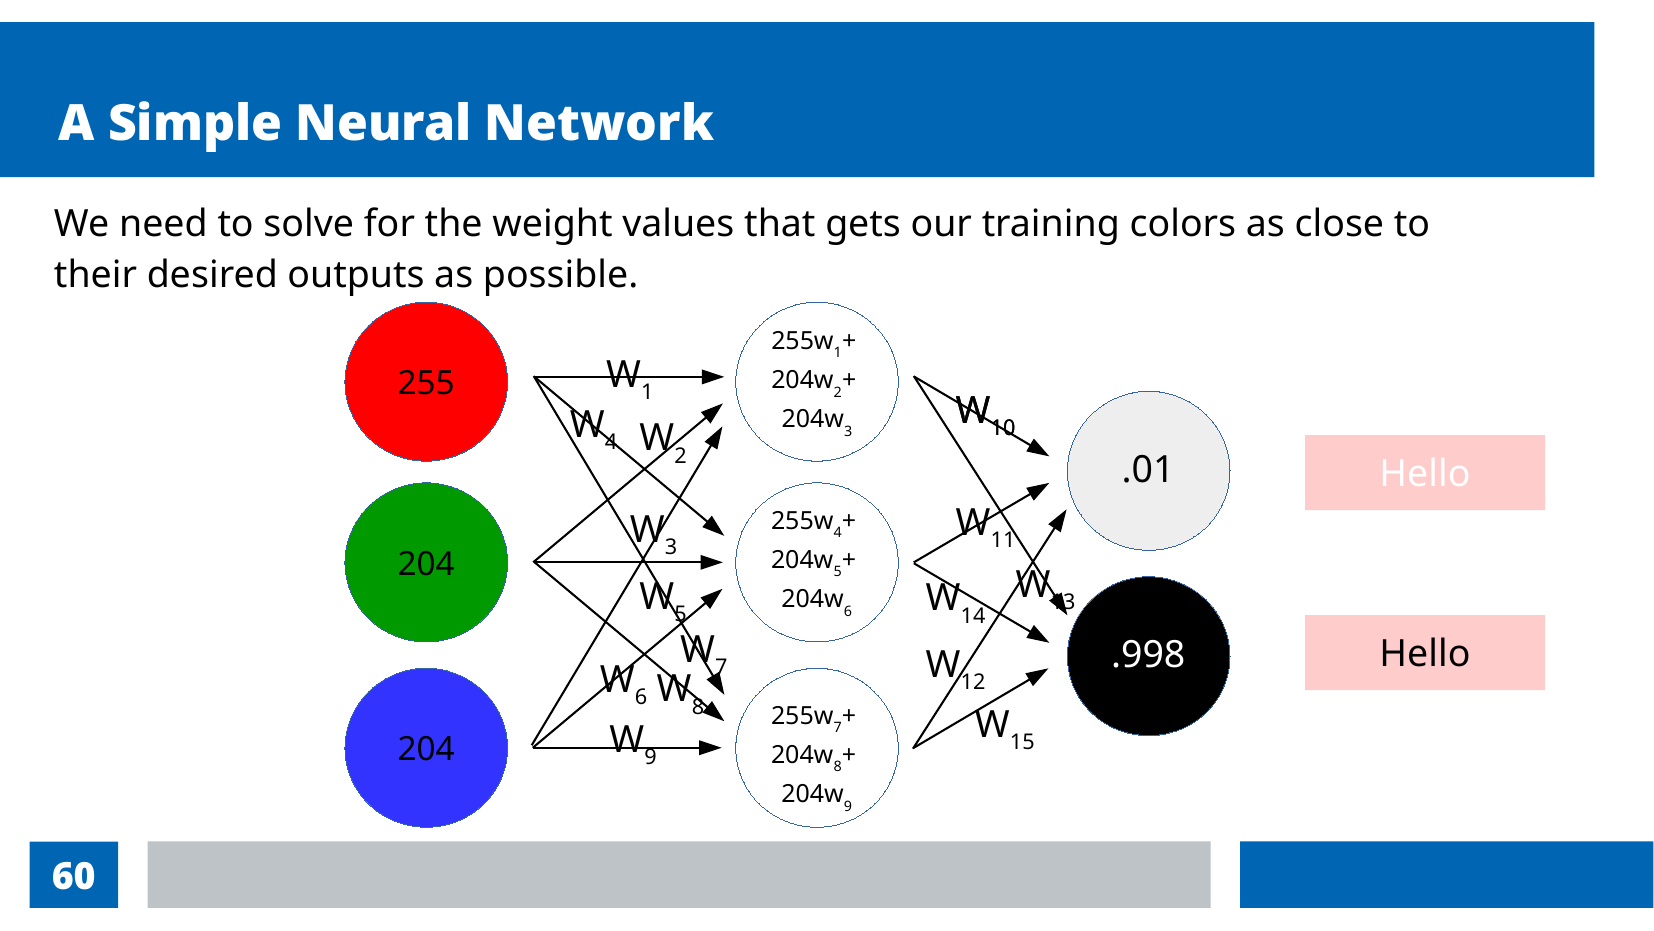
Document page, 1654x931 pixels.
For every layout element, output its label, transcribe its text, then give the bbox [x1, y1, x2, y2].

text_box W11 [940, 488, 1036, 559]
text_box 255w1+ 204w2+ 204w3 [735, 302, 899, 462]
text_box W8 [641, 654, 723, 725]
text_box W10 [940, 376, 1036, 447]
text_box We need to solve for the weight values that gets our training colors as close to their desired outputs as possible. [39, 189, 1615, 299]
text_box [1096, 576, 1231, 700]
text_box W6 [585, 645, 666, 716]
text_box 255w4+ 204w5+ 204w6 [748, 495, 886, 620]
text_box W9 [594, 705, 676, 776]
text_box .998 [1080, 620, 1217, 741]
text_box [1067, 391, 1231, 514]
text_box 204 [344, 482, 508, 642]
text_box W3 [615, 495, 717, 566]
text_box W13 [1000, 550, 1096, 621]
text_box W4 [555, 390, 636, 461]
text_box W7 [665, 615, 746, 686]
title A Simple Neural Network [59, 44, 1595, 156]
text_box 255 [344, 302, 508, 462]
text_box Hello [1305, 435, 1546, 511]
text_box .01 [1080, 435, 1217, 556]
text_box W15 [960, 690, 1055, 761]
text_box W12 [910, 634, 1006, 701]
text_box W14 [910, 563, 1006, 634]
text_box W5 [624, 561, 706, 633]
text_box [1067, 621, 1080, 699]
text_box Hello [1305, 615, 1546, 691]
text_box 255w7+ 204w8+ 204w9 [748, 690, 886, 815]
text_box W2 [624, 403, 706, 474]
text_box 204 [344, 668, 508, 828]
